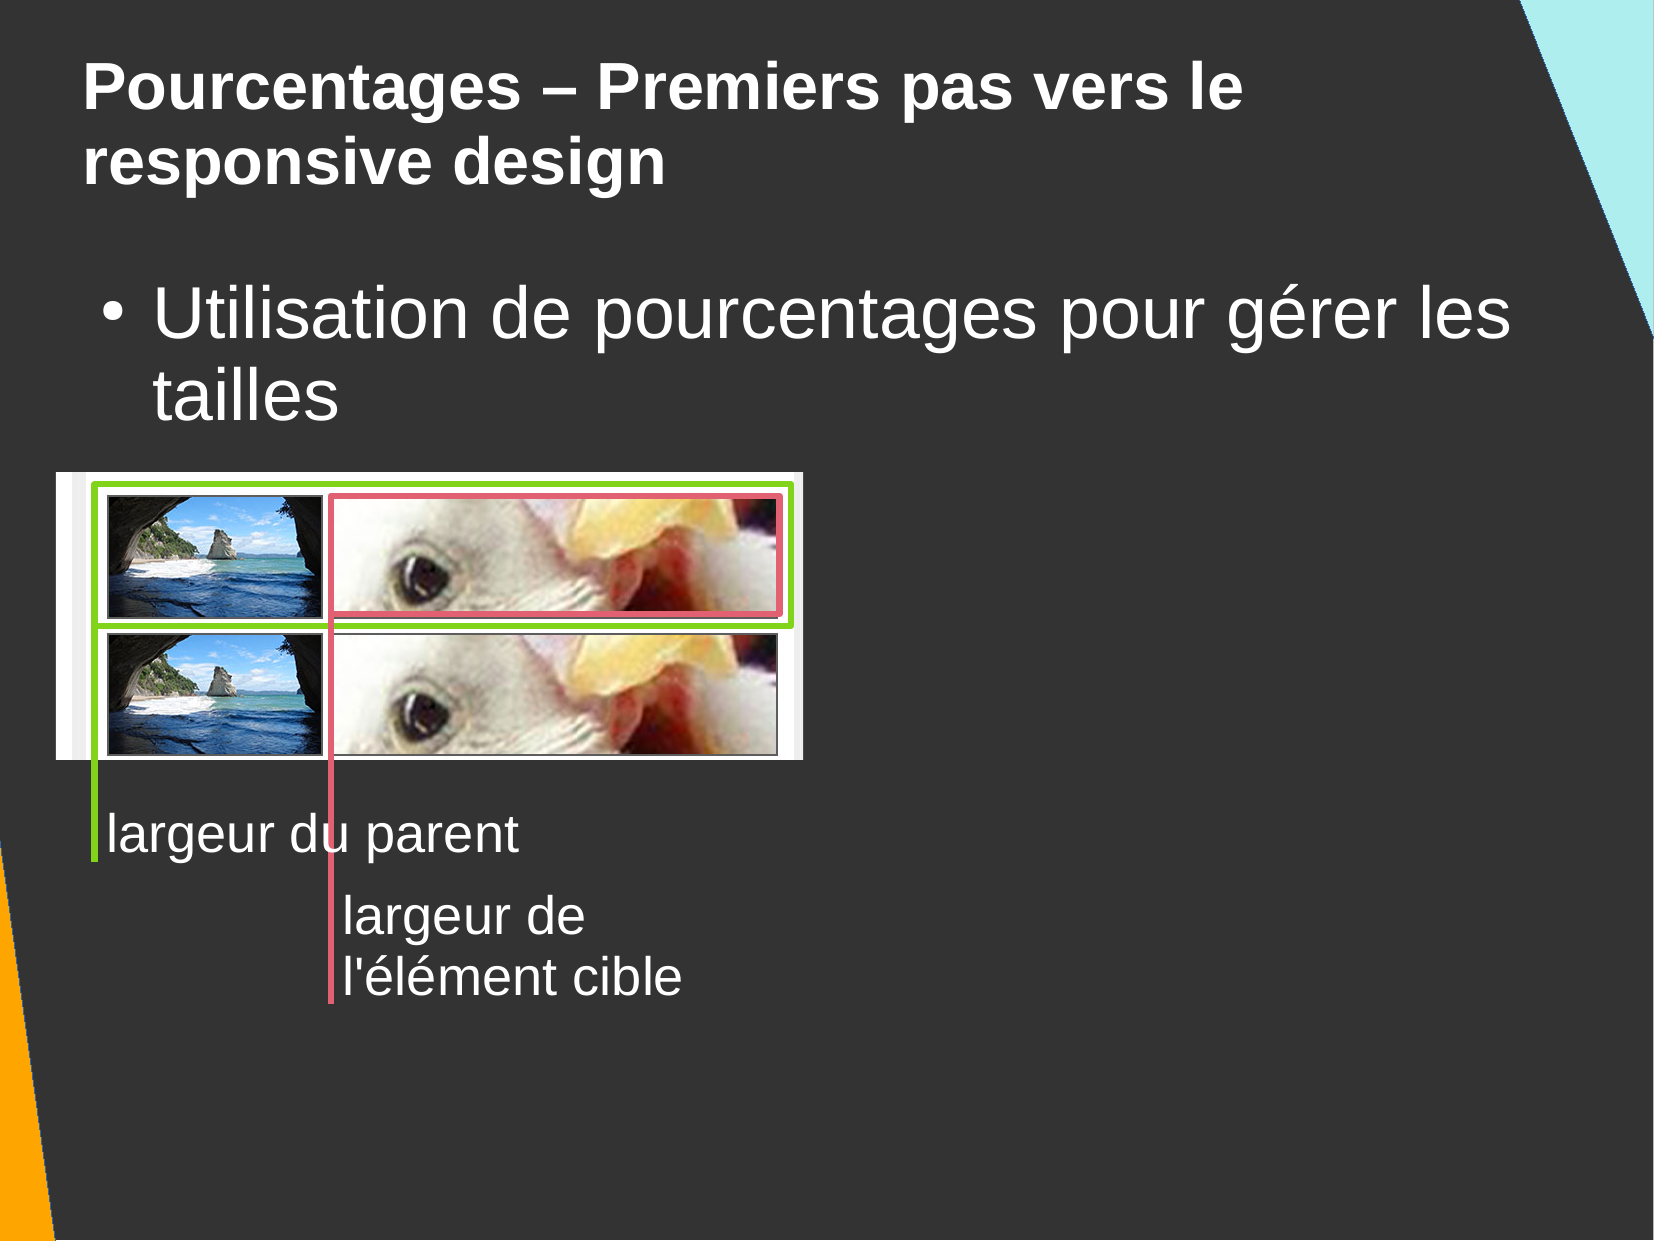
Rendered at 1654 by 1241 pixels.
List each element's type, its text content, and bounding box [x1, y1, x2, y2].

picture [98, 487, 788, 623]
title Pourcentages – Premiers pas vers le responsive design [82, 49, 1571, 199]
list Utilisation de pourcentages pour gérer les tailles [82, 271, 1595, 438]
text_box [0, 840, 56, 1241]
picture [55, 472, 804, 760]
title largeur de l'élément cible [342, 885, 756, 1007]
picture [334, 499, 776, 611]
title largeur du parent [106, 803, 524, 875]
picture [98, 629, 328, 760]
text_box [1519, 0, 1654, 339]
